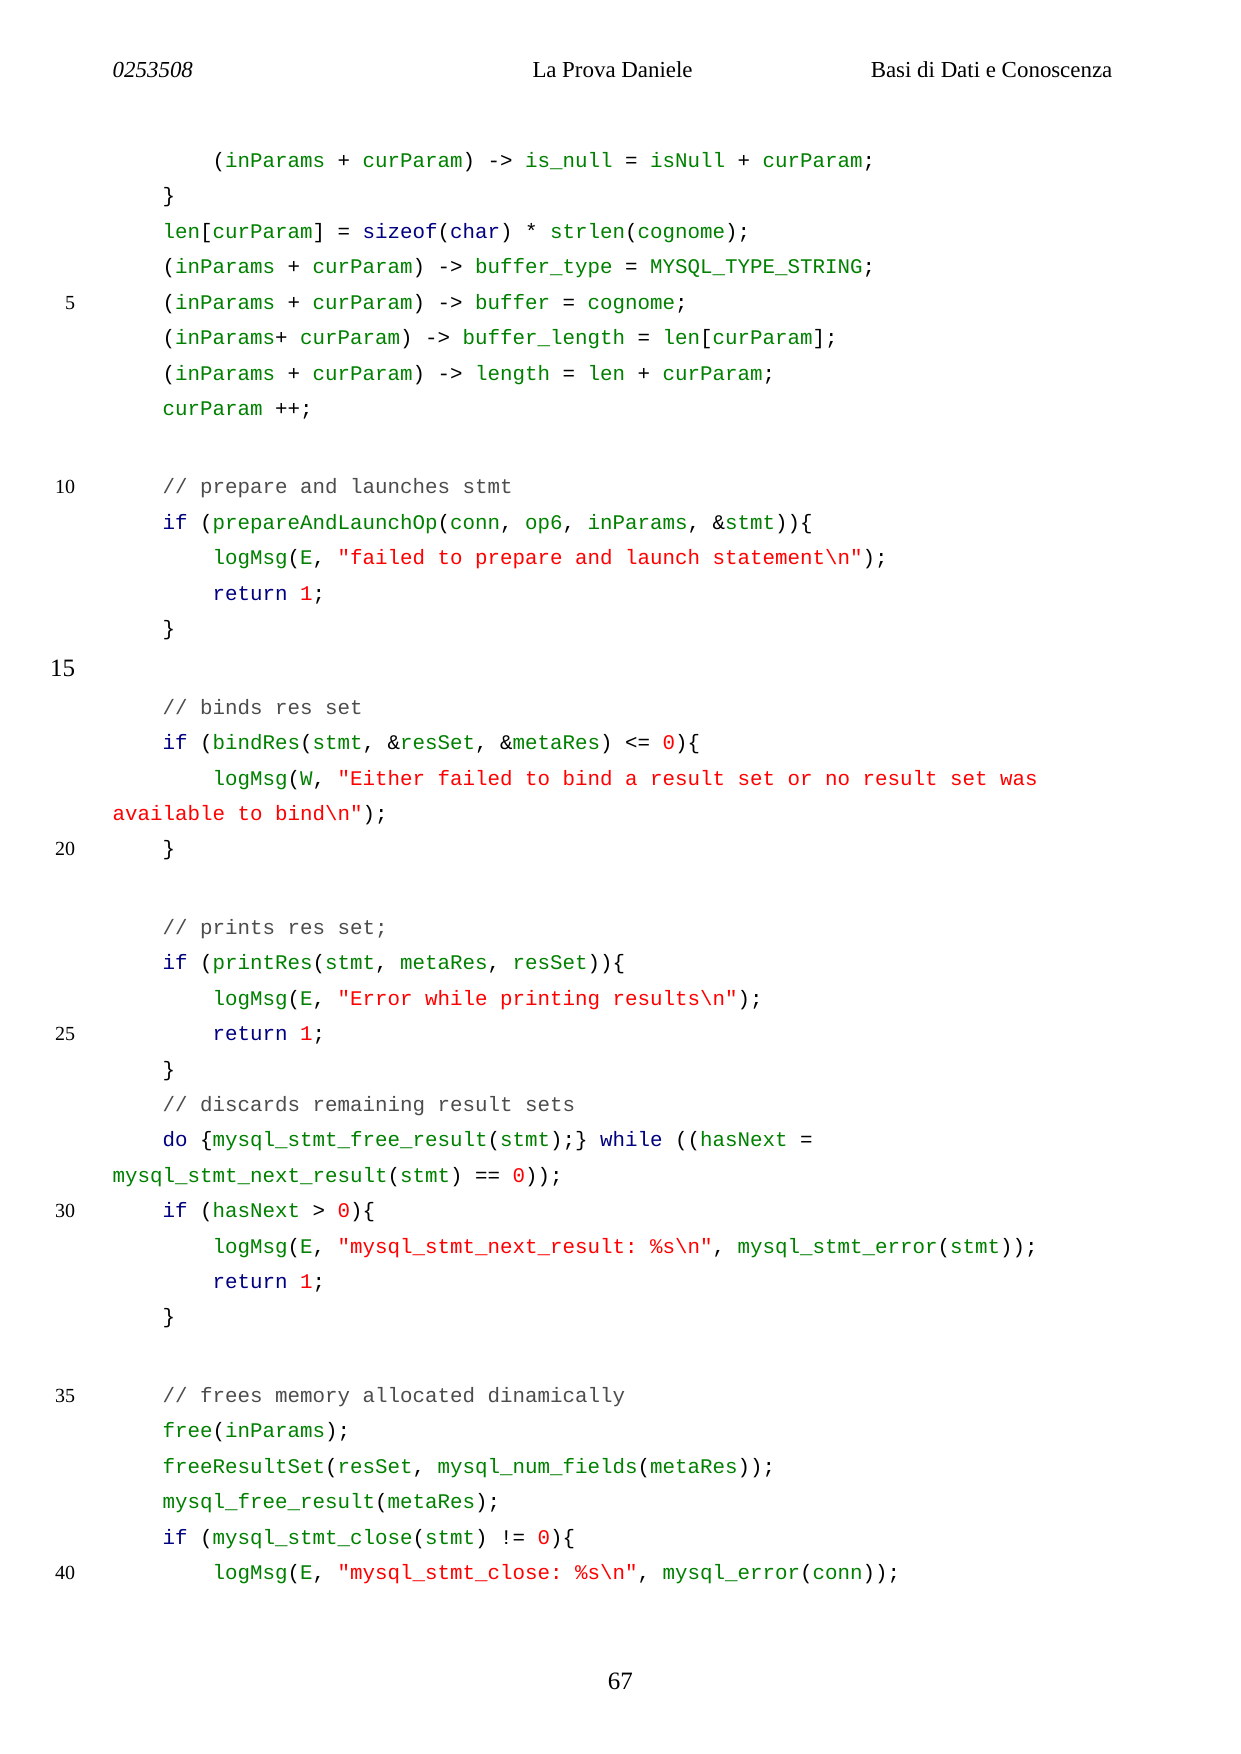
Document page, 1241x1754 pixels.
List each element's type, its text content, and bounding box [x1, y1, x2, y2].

text } [112, 838, 1128, 862]
text } [112, 1058, 1128, 1082]
text logMsg(E, "mysql_stmt_next_result: %s\n", mysql_stmt_error(stmt)); [112, 1236, 1128, 1259]
text (inParams + curParam) -> is_null = isNull + curParam; [112, 150, 1128, 174]
text return 1; [112, 1023, 1128, 1047]
text if (bindRes(stmt, &resSet, &metaRes) <= 0){ [112, 732, 1128, 756]
text } [112, 618, 1128, 642]
text // binds res set [112, 697, 1128, 720]
text if (printRes(stmt, metaRes, resSet)){ [112, 952, 1128, 976]
text (inParams + curParam) -> buffer = cognome; [112, 292, 1128, 315]
text logMsg(W, "Either failed to bind a result set or no result set was available to bind\n"); [112, 767, 1128, 827]
text free(inParams); [112, 1420, 1128, 1444]
text len[curParam] = sizeof(char) * strlen(cognome); [112, 221, 1128, 244]
text } [112, 185, 1128, 209]
text return 1; [112, 583, 1128, 606]
text (inParams + curParam) -> length = len + curParam; [112, 362, 1128, 386]
text freeResultSet(resSet, mysql_num_fields(metaRes)); [112, 1456, 1128, 1479]
text (inParams + curParam) -> buffer_type = MYSQL_TYPE_STRING; [112, 256, 1128, 280]
text mysql_free_result(metaRes); [112, 1491, 1128, 1515]
text do {mysql_stmt_free_result(stmt);} while ((hasNext = mysql_stmt_next_result(stmt) == 0)); [112, 1129, 1128, 1188]
text logMsg(E, "Error while printing results\n"); [112, 988, 1128, 1011]
text logMsg(E, "mysql_stmt_close: %s\n", mysql_error(conn)); [112, 1562, 1128, 1586]
text logMsg(E, "failed to prepare and launch statement\n"); [112, 547, 1128, 571]
text curParam ++; [112, 398, 1128, 422]
text // discards remaining result sets [112, 1094, 1128, 1118]
text // prepare and launches stmt [112, 476, 1128, 500]
text // frees memory allocated dinamically [112, 1385, 1128, 1409]
text if (prepareAndLaunchOp(conn, op6, inParams, &stmt)){ [112, 512, 1128, 536]
text (inParams+ curParam) -> buffer_length = len[curParam]; [112, 327, 1128, 351]
text // prints res set; [112, 917, 1128, 941]
text } [112, 1306, 1128, 1330]
text if (mysql_stmt_close(stmt) != 0){ [112, 1527, 1128, 1550]
text return 1; [112, 1271, 1128, 1295]
text if (hasNext > 0){ [112, 1200, 1128, 1224]
